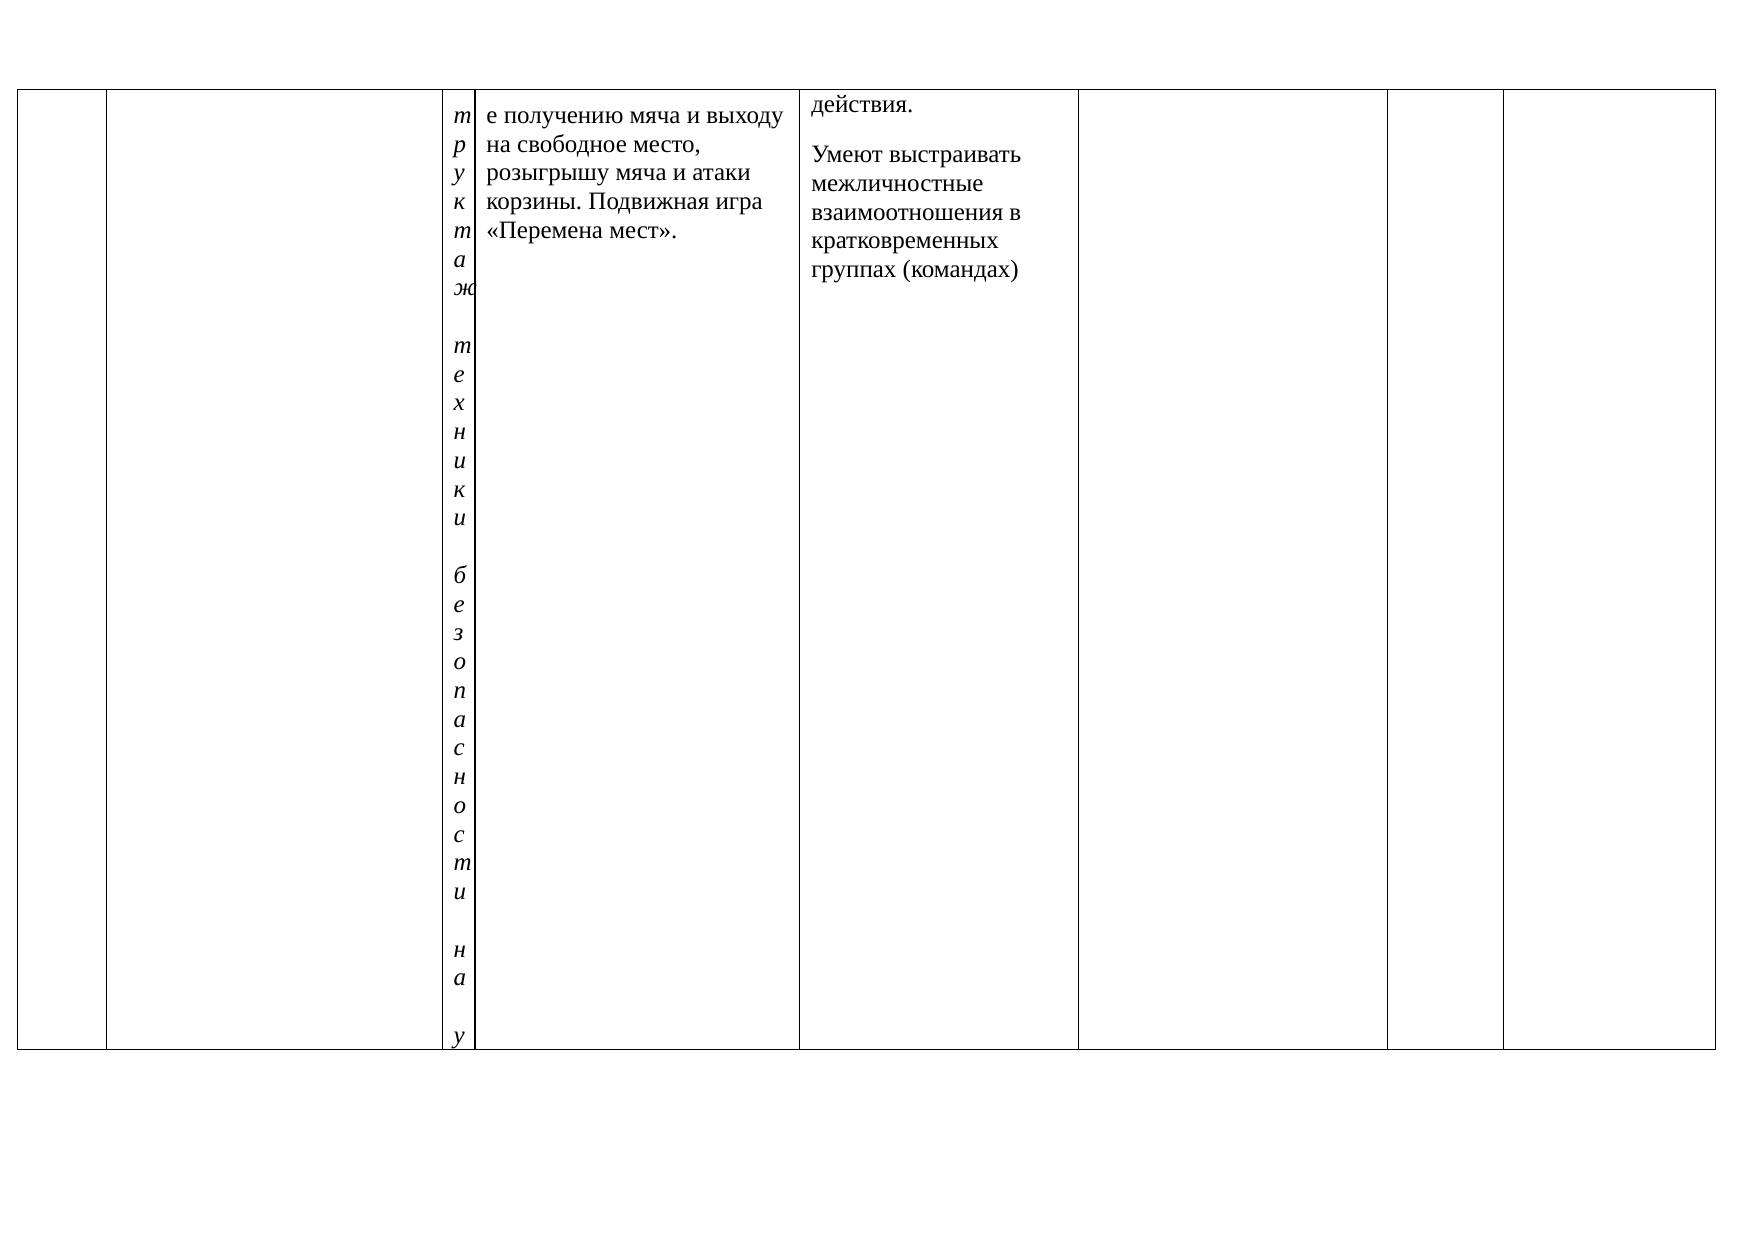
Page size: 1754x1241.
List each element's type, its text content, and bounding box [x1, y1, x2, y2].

table_cell [1388, 90, 1503, 1049]
table_cell [1504, 90, 1715, 1049]
table_cell [18, 90, 106, 1049]
table_cell труктаж техники безопасности на у [443, 90, 474, 1049]
table_cell [1079, 90, 1387, 1049]
table_cell [107, 90, 442, 1049]
table_cell действия. Умеют выстраивать межличностные взаимоотношения в кратковременных группах (командах) [800, 90, 1078, 1049]
table_cell е получению мяча и выходу на свободное место, розыгрышу мяча и атаки корзины. Подвижная игра «Перемена мест». [476, 90, 799, 1049]
